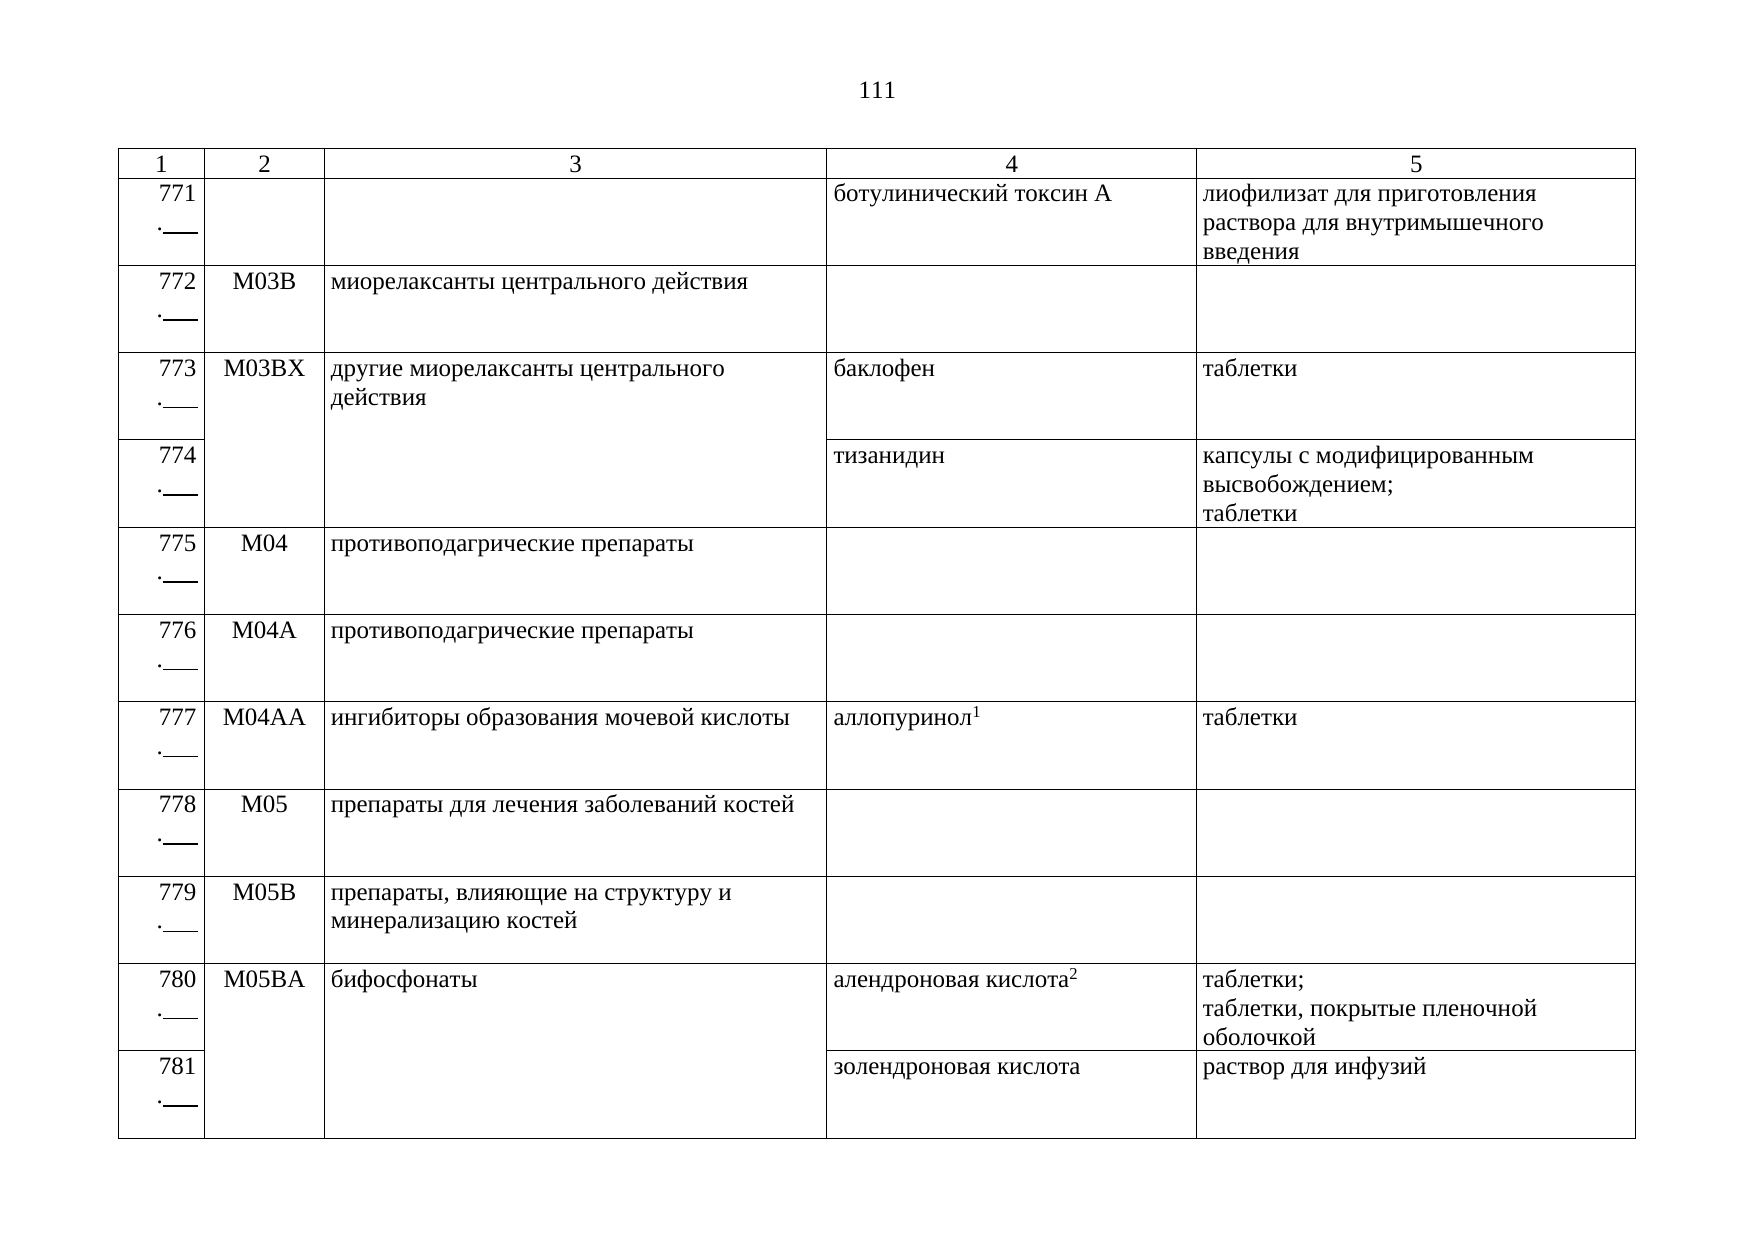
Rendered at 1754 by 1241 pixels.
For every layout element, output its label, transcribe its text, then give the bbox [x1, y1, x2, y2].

table_cell [119, 179, 204, 265]
table_cell [325, 179, 826, 265]
table_header 4 [827, 149, 1196, 177]
table_cell ботулинический токсин А [827, 179, 1196, 265]
table_header 2 [205, 149, 324, 177]
table_cell баклофен [827, 353, 1196, 439]
table_cell [119, 877, 204, 963]
table_header 1 [119, 149, 204, 177]
table_cell лиофилизат для приготовления раствора для внутримышечного введения [1197, 179, 1635, 265]
table_cell противоподагрические препараты [325, 528, 826, 614]
table_cell тизанидин [827, 440, 1196, 527]
table_cell M03B [205, 266, 324, 352]
table_cell [119, 702, 204, 788]
table_cell [827, 877, 1196, 963]
table_cell [119, 615, 204, 701]
table_cell [119, 790, 204, 876]
table_cell [205, 179, 324, 265]
table_cell [1197, 528, 1635, 614]
table_cell [827, 615, 1196, 701]
table_cell таблетки [1197, 353, 1635, 439]
table_cell [827, 790, 1196, 876]
table_cell [119, 353, 204, 439]
table_cell M05 [205, 790, 324, 876]
table_cell таблетки; таблетки, покрытые пленочной оболочкой [1197, 964, 1635, 1050]
table_cell [827, 528, 1196, 614]
table_cell [119, 440, 204, 527]
table_cell [1197, 877, 1635, 963]
table_cell M05B [205, 877, 324, 963]
table_cell M05BA [205, 964, 324, 1138]
table_cell [119, 1051, 204, 1138]
table_cell бифосфонаты [325, 964, 826, 1138]
table_cell раствор для инфузий [1197, 1051, 1635, 1138]
table_cell алендроновая кислота2 [827, 964, 1196, 1050]
table_header 3 [325, 149, 826, 177]
table_cell M04A [205, 615, 324, 701]
table_cell противоподагрические препараты [325, 615, 826, 701]
table_cell капсулы с модифицированным высвобождением; таблетки [1197, 440, 1635, 527]
table_cell [1197, 615, 1635, 701]
table_cell [1197, 790, 1635, 876]
table_cell препараты, влияющие на структуру и минерализацию костей [325, 877, 826, 963]
table_cell другие миорелаксанты центрального действия [325, 353, 826, 527]
table_cell таблетки [1197, 702, 1635, 788]
table_cell ингибиторы образования мочевой кислоты [325, 702, 826, 788]
table_cell препараты для лечения заболеваний костей [325, 790, 826, 876]
table_cell M04AA [205, 702, 324, 788]
table_cell золендроновая кислота [827, 1051, 1196, 1138]
table_cell [827, 266, 1196, 352]
table_cell M03BX [205, 353, 324, 527]
table_cell [119, 266, 204, 352]
table_cell [119, 528, 204, 614]
table_cell аллопуринол1 [827, 702, 1196, 788]
table_header 5 [1197, 149, 1635, 177]
table_cell миорелаксанты центрального действия [325, 266, 826, 352]
table_cell [119, 964, 204, 1050]
table_cell [1197, 266, 1635, 352]
table_cell M04 [205, 528, 324, 614]
